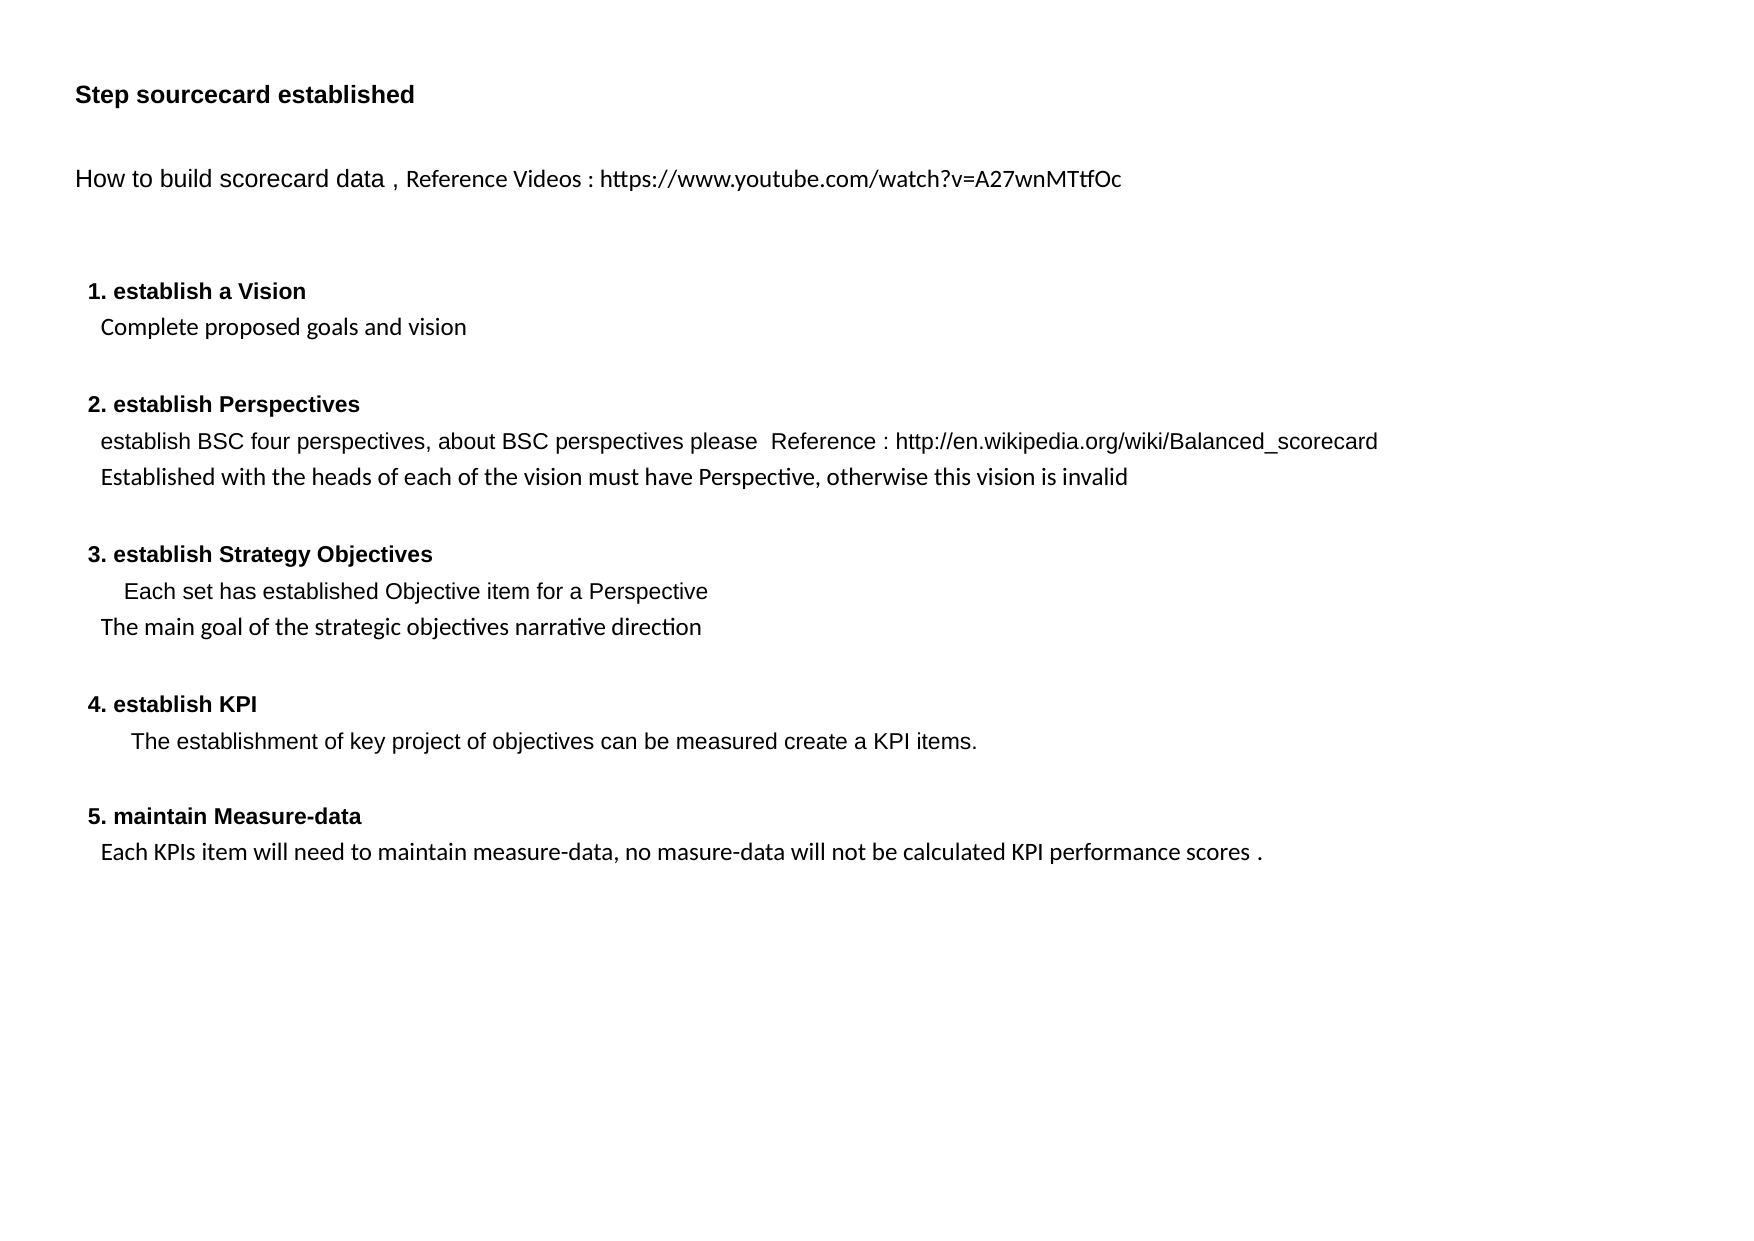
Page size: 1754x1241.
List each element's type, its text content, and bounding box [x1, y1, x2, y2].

text 5. maintain Measure-data [75, 798, 1679, 836]
text 3. establish Strategy Objectives [75, 536, 1679, 573]
text 1. establish a Vision [75, 273, 1679, 311]
subtitle Step sourcecard established [75, 76, 1679, 114]
text establish BSC four perspectives, about BSC perspectives please Reference : http://en.wikipedia.org/wiki/Balanced_scorecard [75, 423, 1679, 461]
text 2. establish Perspectives [75, 386, 1679, 423]
text How to build scorecard data , Reference Videos : https://www.youtube.com/watch?v=A27wnMTtfOc [75, 161, 1679, 198]
text Complete proposed goals and vision [75, 311, 1679, 348]
text Each KPIs item will need to maintain measure-data, no masure-data will not be calculated KPI performance scores . [75, 836, 1679, 873]
text The establishment of key project of objectives can be measured create a KPI items. [75, 723, 1679, 761]
text Established with the heads of each of the vision must have Perspective, otherwise this vision is invalid [75, 461, 1679, 498]
text The main goal of the strategic objectives narrative direction [75, 611, 1679, 648]
text 4. establish KPI [75, 686, 1679, 723]
text Each set has established Objective item for a Perspective [75, 573, 1679, 611]
